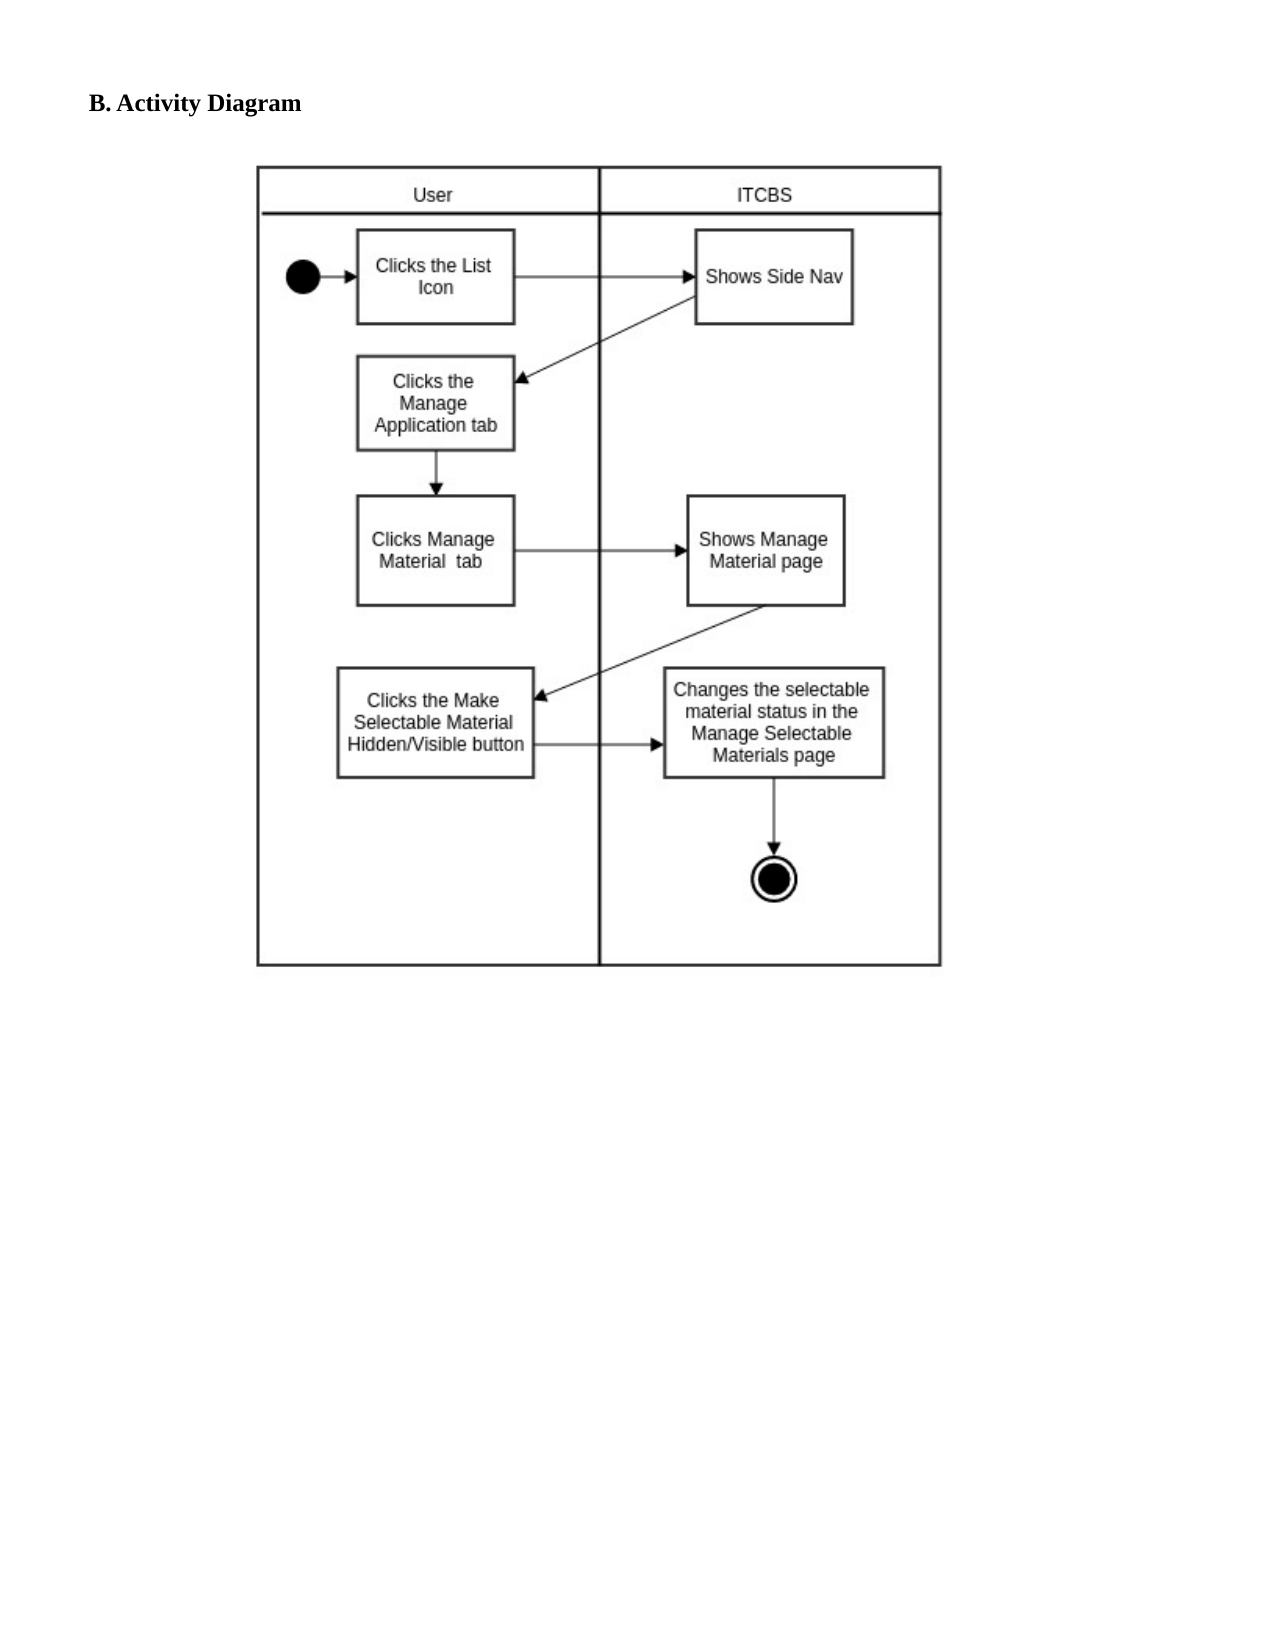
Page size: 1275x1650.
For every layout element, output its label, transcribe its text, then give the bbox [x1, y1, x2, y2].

text B. Activity Diagram [88, 88, 1186, 117]
picture [243, 152, 956, 985]
